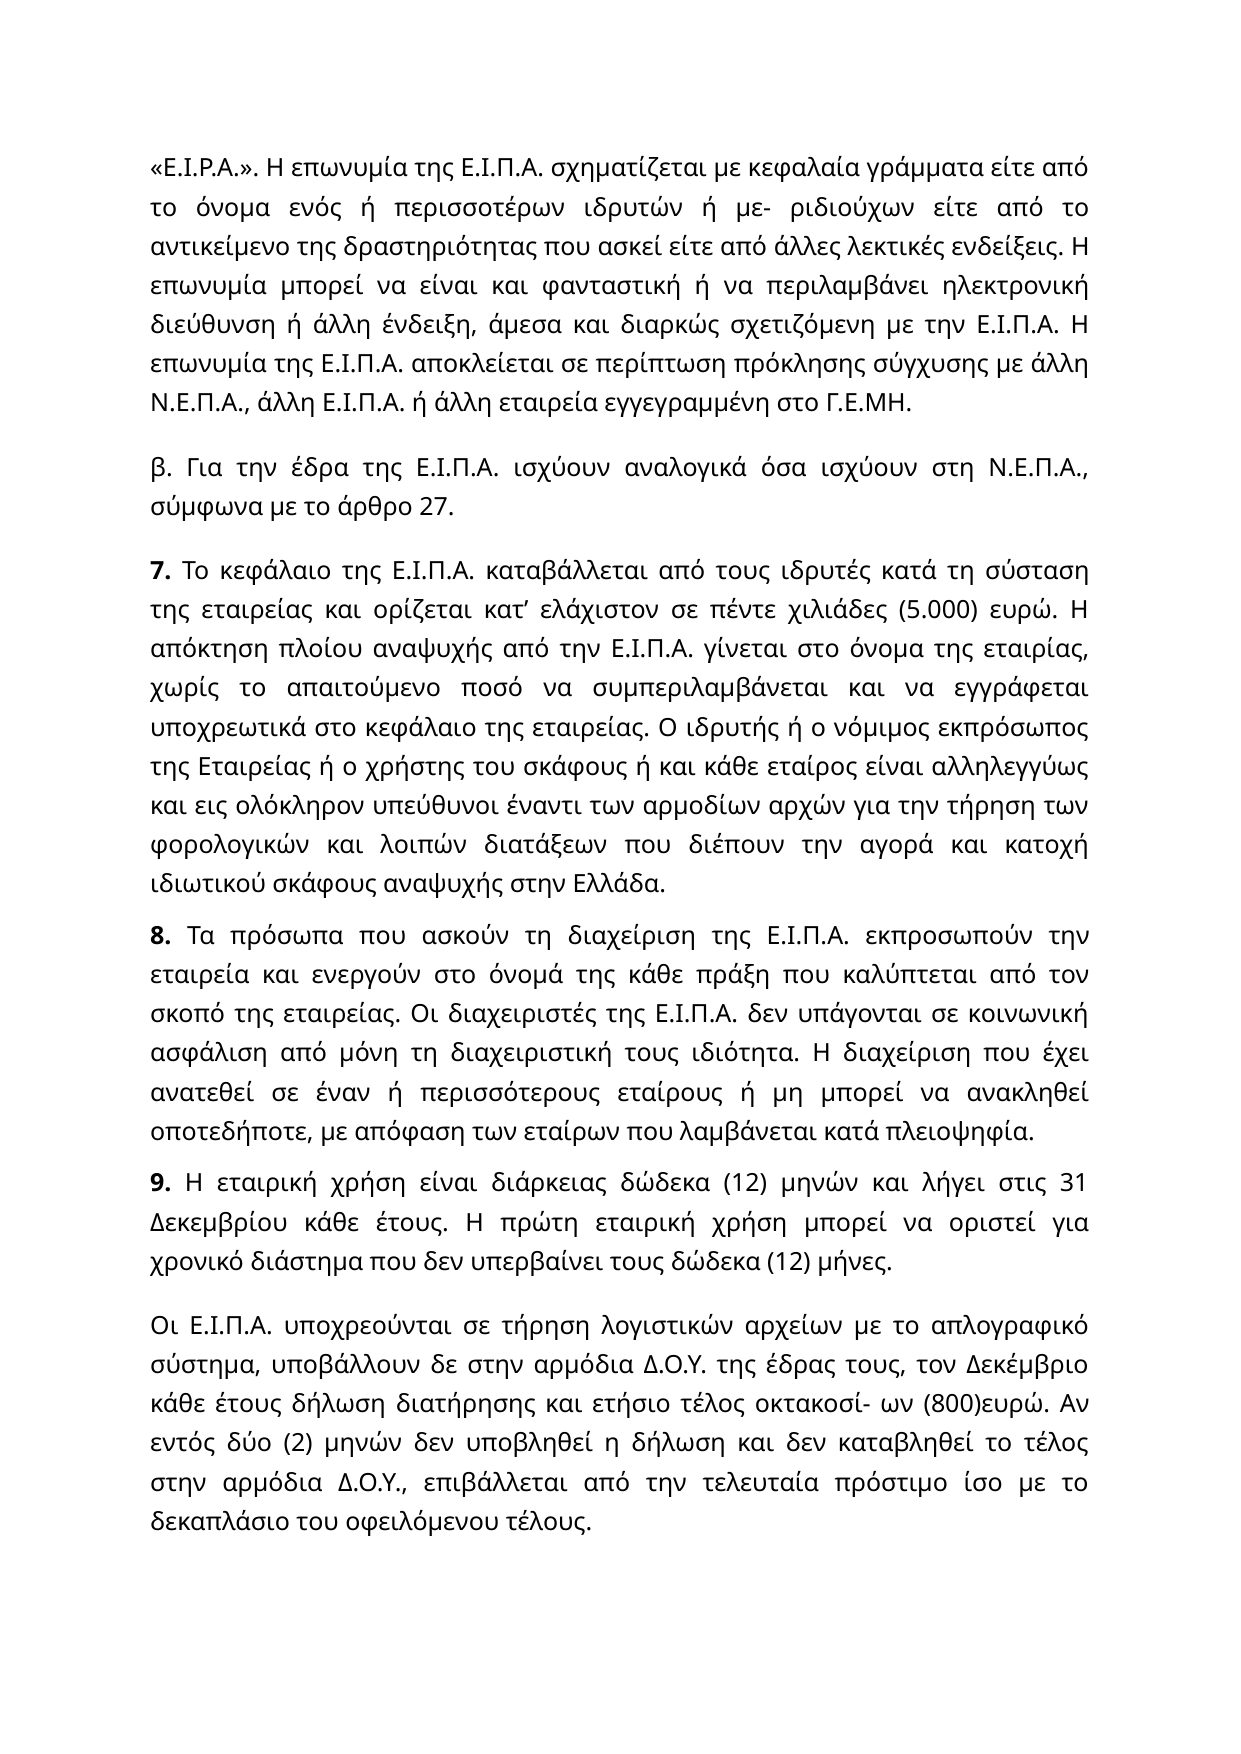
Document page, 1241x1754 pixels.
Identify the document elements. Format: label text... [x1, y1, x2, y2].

text «E.I.P.A.». Η επωνυμία της Ε.Ι.Π.Α. σχηματίζεται με κεφαλαία γράμματα είτε από το όνομα ενός ή περισσοτέρων ιδρυτών ή με- ριδιούχων είτε από το αντικείμενο της δραστηριότητας που ασκεί είτε από άλλες λεκτικές ενδείξεις. Η επωνυμία μπορεί να είναι και φανταστική ή να περιλαμβάνει ηλεκτρονική διεύθυνση ή άλλη ένδειξη, άμεσα και διαρκώς σχετιζόμενη με την Ε.Ι.Π.Α. Η επωνυμία της Ε.Ι.Π.Α. αποκλείεται σε περίπτωση πρόκλησης σύγχυσης με άλλη Ν.Ε.Π.Α., άλλη Ε.Ι.Π.Α. ή άλλη εταιρεία εγγεγραμμένη στο Γ.Ε.ΜΗ. [150, 150, 1090, 419]
text 7. Το κεφάλαιο της Ε.Ι.Π.Α. καταβάλλεται από τους ιδρυτές κατά τη σύσταση της εταιρείας και ορίζεται κατ’ ελάχιστον σε πέντε χιλιάδες (5.000) ευρώ. Η απόκτηση πλοίου αναψυχής από την Ε.Ι.Π.Α. γίνεται στο όνομα της εταιρίας, χωρίς το απαιτούμενο ποσό να συμπεριλαμβάνεται και να εγγράφεται υποχρεωτικά στο κεφάλαιο της εταιρείας. Ο ιδρυτής ή ο νόμιμος εκπρόσωπος της Εταιρείας ή ο χρήστης του σκάφους ή και κάθε εταίρος είναι αλληλεγγύως και εις ολόκληρον υπεύθυνοι έναντι των αρμοδίων αρχών για την τήρηση των φορολογικών και λοιπών διατάξεων που διέπουν την αγορά και κατοχή ιδιωτικού σκάφους αναψυχής στην Ελλάδα. [150, 552, 1090, 900]
text 9. Η εταιρική χρήση είναι διάρκειας δώδεκα (12) μηνών και λήγει στις 31 Δεκεμβρίου κάθε έτους. Η πρώτη εταιρική χρήση μπορεί να οριστεί για χρονικό διάστημα που δεν υπερβαίνει τους δώδεκα (12) μήνες. [150, 1165, 1090, 1277]
text Οι Ε.Ι.Π.Α. υποχρεούνται σε τήρηση λογιστικών αρχείων με το απλογραφικό σύστημα, υποβάλλουν δε στην αρμόδια Δ.Ο.Υ. της έδρας τους, τον Δεκέμβριο κάθε έτους δήλωση διατήρησης και ετήσιο τέλος οκτακοσί- ων (800)ευρώ. Αν εντός δύο (2) μηνών δεν υποβληθεί η δήλωση και δεν καταβληθεί το τέλος στην αρμόδια Δ.Ο.Υ., επιβάλλεται από την τελευταία πρόστιμο ίσο με το δεκαπλάσιο του οφειλόμενου τέλους. [150, 1307, 1090, 1537]
text 8. Τα πρόσωπα που ασκούν τη διαχείριση της Ε.Ι.Π.Α. εκπροσωπούν την εταιρεία και ενεργούν στο όνομά της κάθε πράξη που καλύπτεται από τον σκοπό της εταιρείας. Οι διαχειριστές της Ε.Ι.Π.Α. δεν υπάγονται σε κοινωνική ασφάλιση από μόνη τη διαχειριστική τους ιδιότητα. Η διαχείριση που έχει ανατεθεί σε έναν ή περισσότερους εταίρους ή μη μπορεί να ανακληθεί οποτεδήποτε, με απόφαση των εταίρων που λαμβάνεται κατά πλειοψηφία. [150, 917, 1090, 1147]
text β. Για την έδρα της Ε.Ι.Π.Α. ισχύουν αναλογικά όσα ισχύουν στη Ν.Ε.Π.Α., σύμφωνα με το άρθρο 27. [150, 449, 1090, 522]
